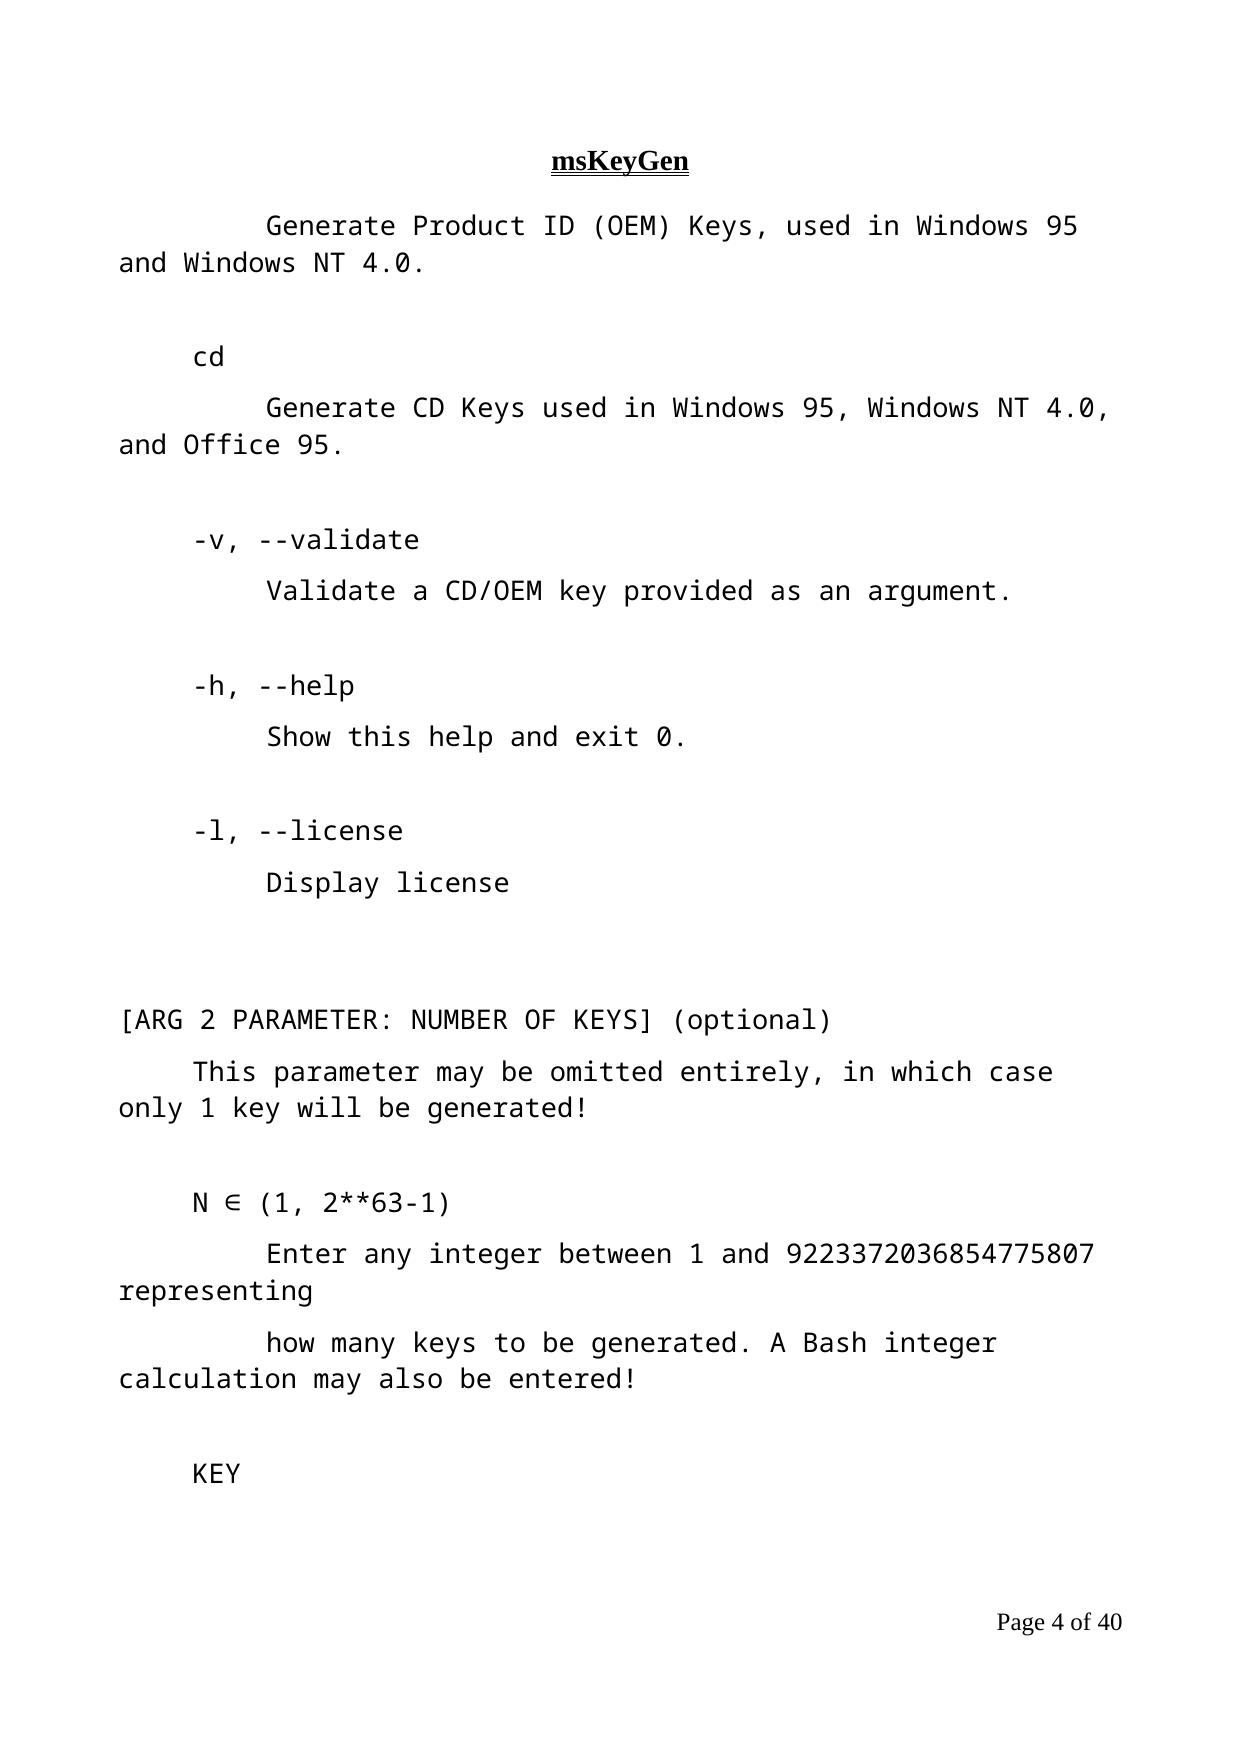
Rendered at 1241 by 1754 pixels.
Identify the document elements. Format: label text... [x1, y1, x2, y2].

text Validate a CD/OEM key provided as an argument. [118, 572, 1122, 608]
text cd [118, 337, 1122, 374]
text Generate Product ID (OEM) Keys, used in Windows 95 and Windows NT 4.0. [118, 206, 1122, 280]
text Show this help and exit 0. [118, 717, 1122, 754]
text This parameter may be omitted entirely, in which case only 1 key will be generated! [118, 1052, 1122, 1126]
text -h, --help [118, 666, 1122, 703]
text how many keys to be generated. A Bash integer calculation may also be entered! [118, 1323, 1122, 1397]
text -v, --validate [118, 520, 1122, 557]
text [ARG 2 PARAMETER: NUMBER OF KEYS] (optional) [118, 1001, 1122, 1037]
text -l, --license [118, 812, 1122, 849]
text Display license [118, 863, 1122, 900]
text Generate CD Keys used in Windows 95, Windows NT 4.0, and Office 95. [118, 389, 1122, 463]
text N ∈ (1, 2**63-1) [118, 1183, 1122, 1220]
text Enter any integer between 1 and 9223372036854775807 representing [118, 1235, 1122, 1308]
text KEY [118, 1454, 1122, 1491]
